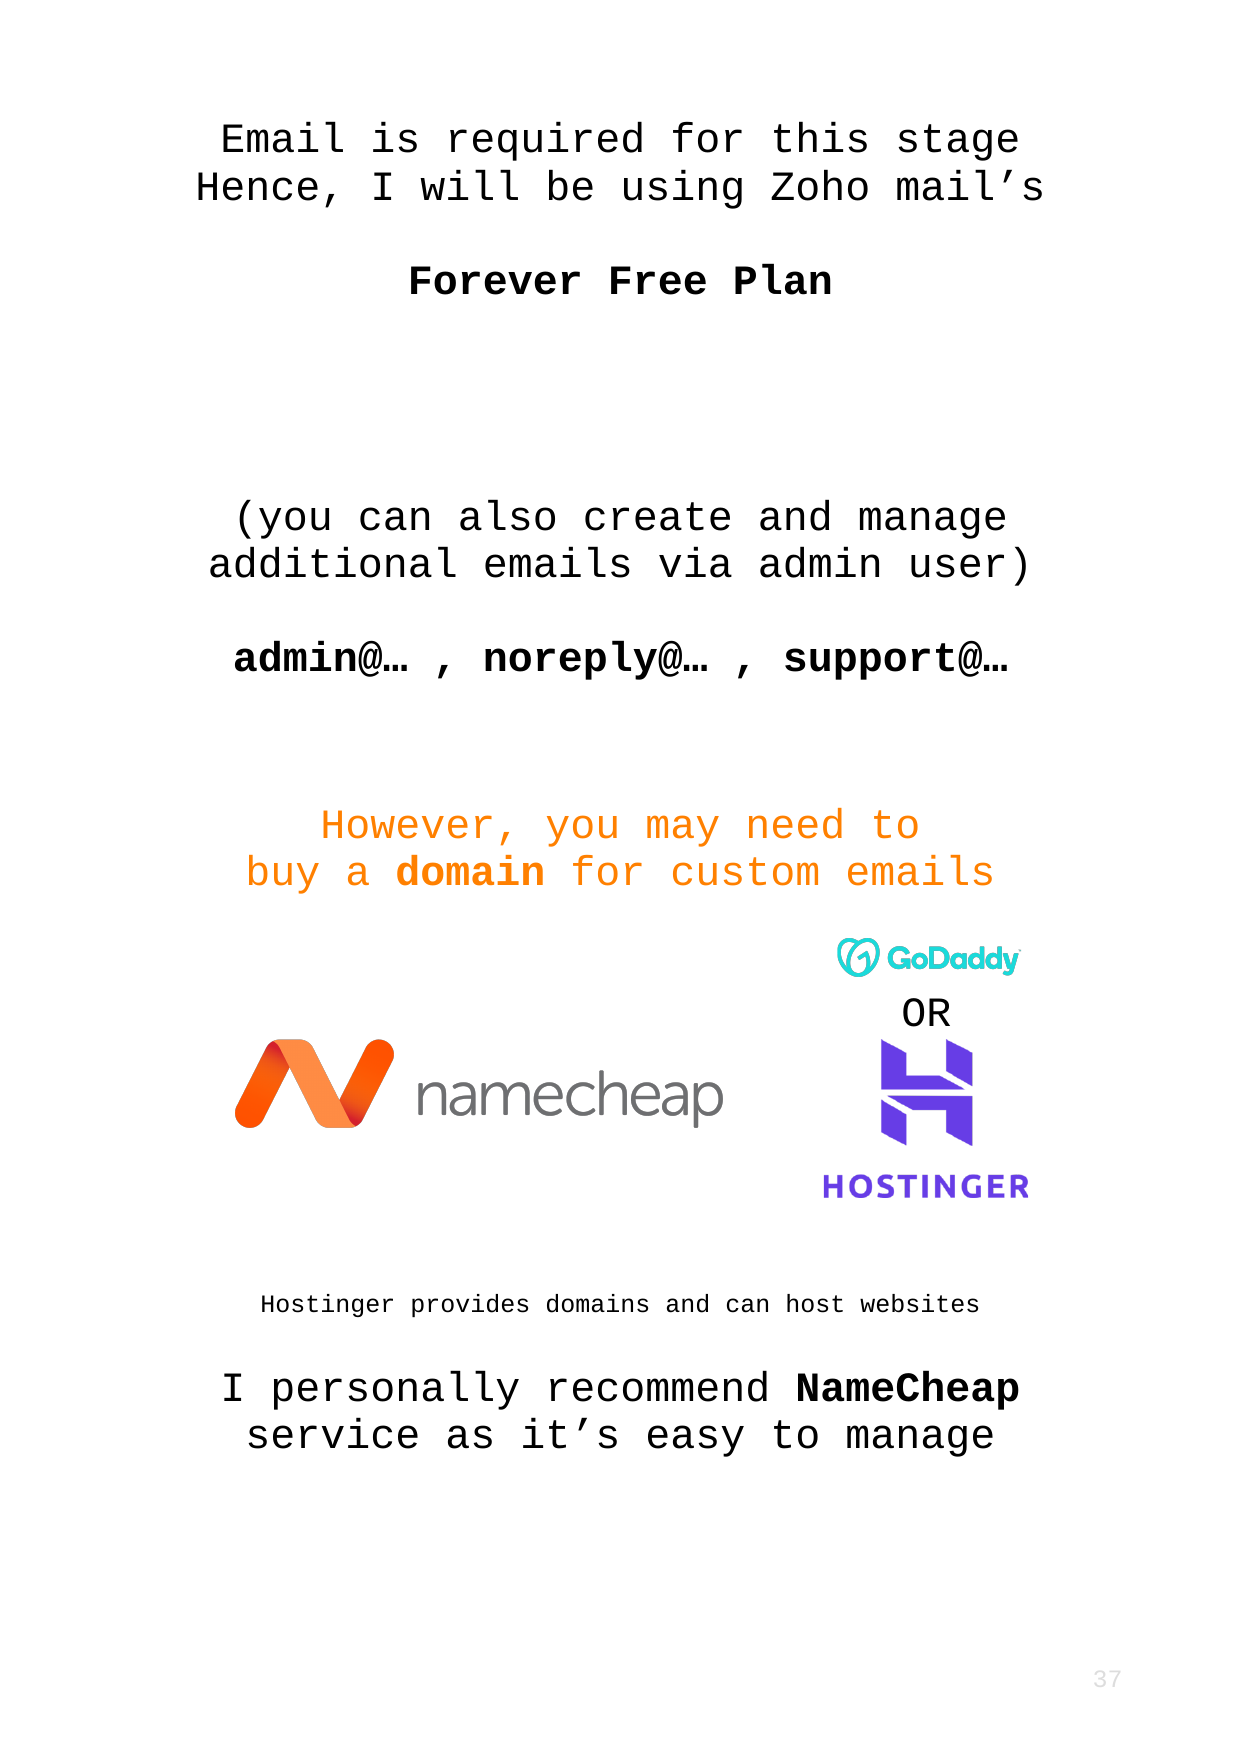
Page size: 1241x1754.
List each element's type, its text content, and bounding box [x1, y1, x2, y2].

text OR [730, 945, 1122, 1039]
text I personally recommend NameCheap service as it’s easy to manage [118, 1367, 1122, 1461]
picture [227, 945, 730, 1228]
text However, you may need to [118, 803, 1122, 851]
text Hostinger provides domains and can host websites [118, 1292, 1122, 1367]
text [118, 945, 227, 1039]
text admin@… , noreply@… , support@… [118, 590, 1122, 684]
text buy a domain for custom emails [118, 851, 1122, 898]
picture [823, 1039, 1029, 1198]
text Email is required for this stage Hence, I will be using Zoho mail’s [118, 118, 1122, 212]
picture [837, 938, 1022, 977]
text Forever Free Plan [118, 212, 1122, 307]
subtitle DNS: NameCheap, Hostinger & GoDaddy [118, 752, 1122, 791]
text (you can also create and manage additional emails via admin user) [118, 496, 1122, 590]
